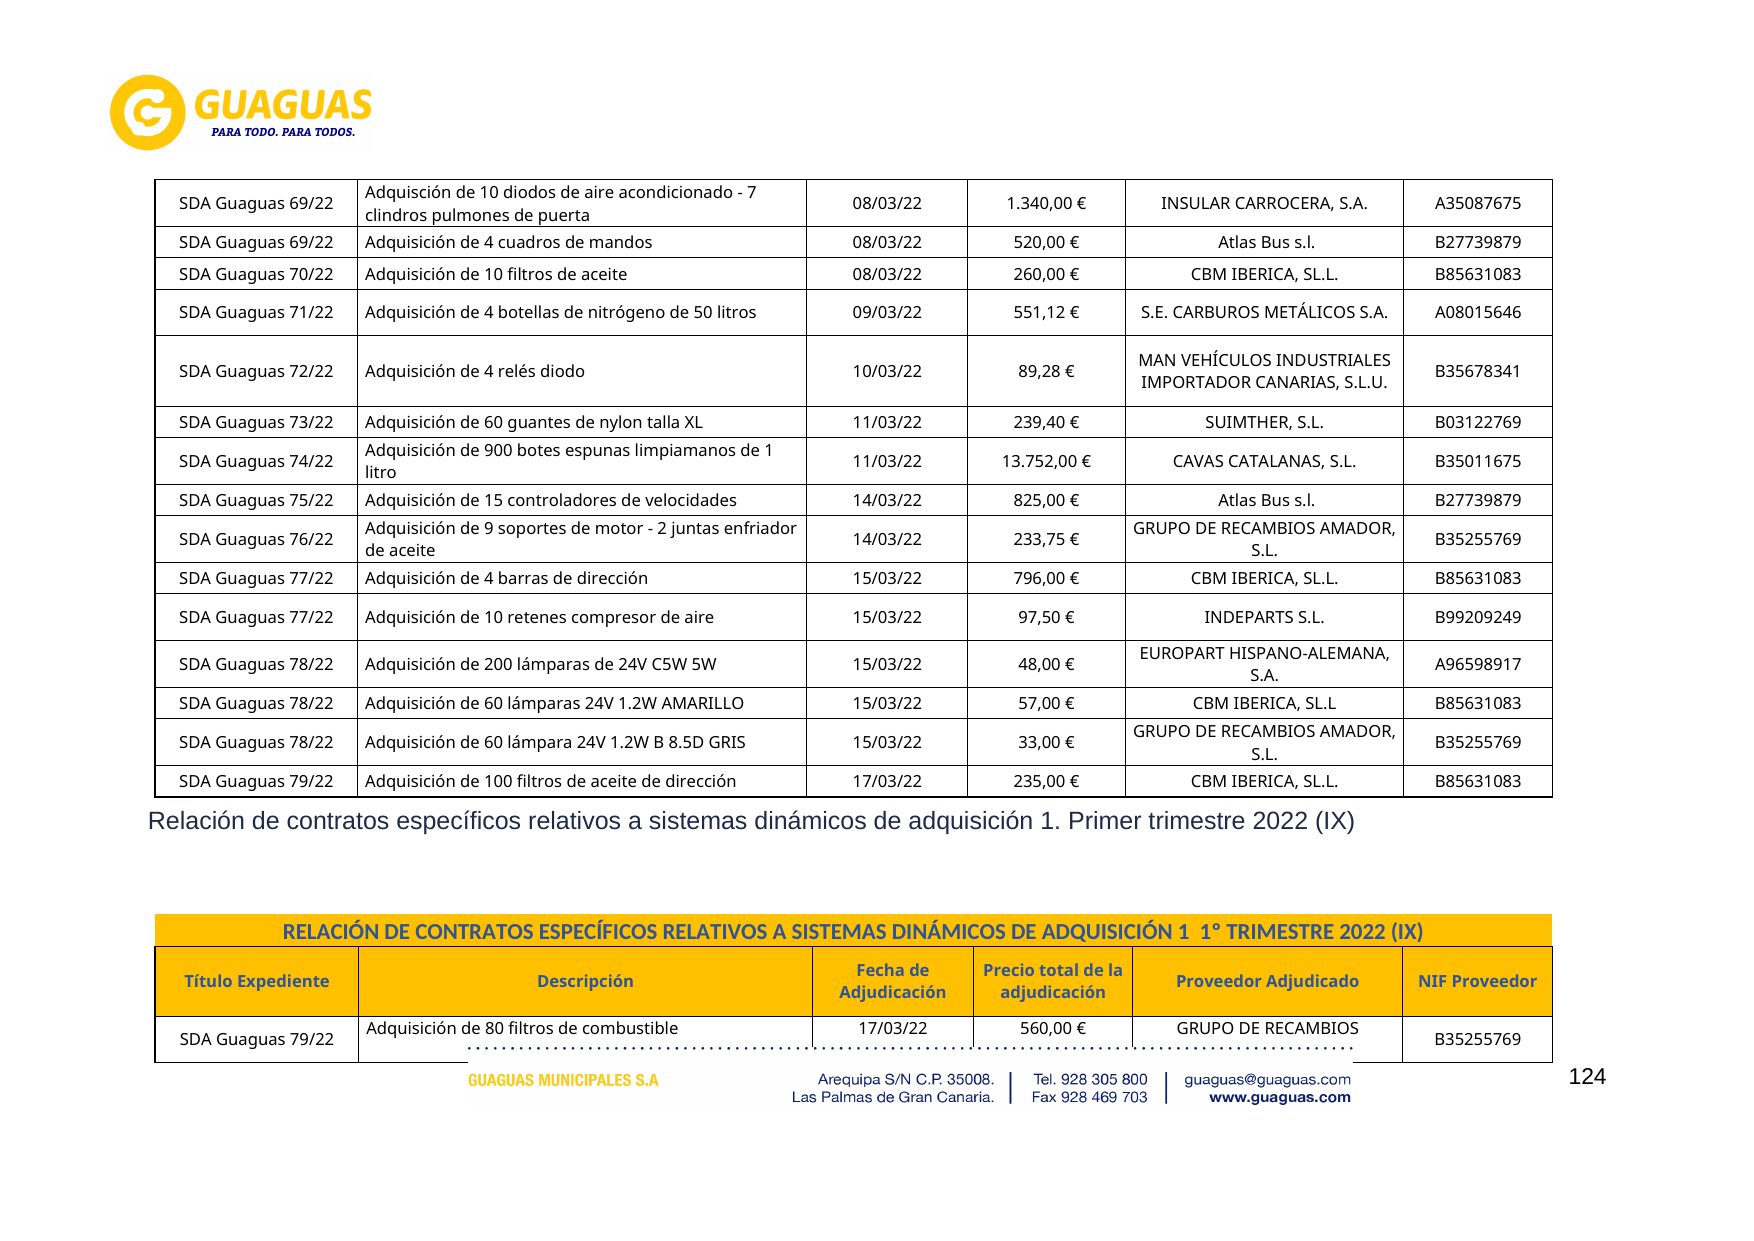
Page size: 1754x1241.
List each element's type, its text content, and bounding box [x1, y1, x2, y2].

table_cell 14/03/22 [807, 485, 967, 515]
table_cell B35678341 [1404, 336, 1552, 406]
table_cell Adquisición de 10 retenes compresor de aire [358, 594, 806, 640]
table_cell Atlas Bus s.l. [1126, 227, 1403, 257]
table_cell 33,00 € [968, 719, 1125, 765]
table_cell 520,00 € [968, 227, 1125, 257]
table_cell 08/03/22 [807, 258, 967, 288]
table_cell 11/03/22 [807, 438, 967, 484]
table_cell 13.752,00 € [968, 438, 1125, 484]
table_cell SDA Guaguas 77/22 [156, 563, 357, 593]
table_cell B35255769 [1403, 1017, 1552, 1062]
table_cell 97,50 € [968, 594, 1125, 640]
table_cell NIF Proveedor [1403, 947, 1552, 1016]
table_cell 11/03/22 [807, 407, 967, 437]
table_cell SDA Guaguas 77/22 [156, 594, 357, 640]
table_cell 560,00 € [974, 1017, 1132, 1047]
table_cell CAVAS CATALANAS, S.L. [1126, 438, 1403, 484]
table_cell Adquisción de 10 diodos de aire acondicionado - 7 clindros pulmones de puerta [358, 180, 806, 226]
table_cell B35255769 [1404, 719, 1552, 765]
table_cell SDA Guaguas 70/22 [156, 258, 357, 288]
table_cell 89,28 € [968, 336, 1125, 406]
table_cell SDA Guaguas 75/22 [156, 485, 357, 515]
table_cell Adquisición de 9 soportes de motor - 2 juntas enfriador de aceite [358, 516, 806, 562]
table_cell 233,75 € [968, 516, 1125, 562]
table_cell 551,12 € [968, 290, 1125, 335]
table_cell Adquisición de 4 relés diodo [358, 336, 806, 406]
table_cell Adquisición de 900 botes espunas limpiamanos de 1 litro [358, 438, 806, 484]
table_cell 09/03/22 [807, 290, 967, 335]
table_cell Adquisición de 200 lámparas de 24V C5W 5W [358, 641, 806, 687]
table_cell Adquisición de 100 filtros de aceite de dirección [358, 766, 806, 796]
table_cell SDA Guaguas 69/22 [156, 180, 357, 226]
table_cell SDA Guaguas 74/22 [156, 438, 357, 484]
table_cell Fecha de Adjudicación [813, 947, 973, 1016]
table_cell SDA Guaguas 78/22 [156, 641, 357, 687]
table_cell 10/03/22 [807, 336, 967, 406]
table_cell INSULAR CARROCERA, S.A. [1126, 180, 1403, 226]
table_cell SDA Guaguas 78/22 [156, 719, 357, 765]
table_cell 15/03/22 [807, 594, 967, 640]
table_cell Adquisición de 10 filtros de aceite [358, 258, 806, 288]
table_cell B85631083 [1404, 766, 1552, 796]
table_cell 825,00 € [968, 485, 1125, 515]
table_cell GRUPO DE RECAMBIOS AMADOR, S.L. [1126, 516, 1403, 562]
table_cell EUROPART HISPANO-ALEMANA, S.A. [1126, 641, 1403, 687]
table_cell SDA Guaguas 72/22 [156, 336, 357, 406]
table_cell Adquisición de 60 lámparas 24V 1.2W AMARILLO [358, 688, 806, 718]
table_cell Título Expediente [156, 947, 358, 1016]
text Relación de contratos específicos relativos a sistemas dinámicos de adquisición 1. Primer trimestre 2022 (IX) [148, 806, 1606, 835]
table_cell B85631083 [1404, 563, 1552, 593]
table_cell CBM IBERICA, SL.L. [1126, 563, 1403, 593]
table_cell A35087675 [1404, 180, 1552, 226]
table_cell 48,00 € [968, 641, 1125, 687]
table_cell SDA Guaguas 76/22 [156, 516, 357, 562]
table_cell Adquisición de 4 botellas de nitrógeno de 50 litros [358, 290, 806, 335]
table_cell 57,00 € [968, 688, 1125, 718]
table_cell SUIMTHER, S.L. [1126, 407, 1403, 437]
table_cell SDA Guaguas 79/22 [156, 1017, 358, 1062]
table_cell B99209249 [1404, 594, 1552, 640]
table_cell 239,40 € [968, 407, 1125, 437]
table_cell B27739879 [1404, 485, 1552, 515]
table_cell B35011675 [1404, 438, 1552, 484]
table_cell CBM IBERICA, SL.L. [1126, 258, 1403, 288]
table_cell Proveedor Adjudicado [1133, 947, 1402, 1016]
table_cell B85631083 [1404, 258, 1552, 288]
table_cell 17/03/22 [807, 766, 967, 796]
table_cell Atlas Bus s.l. [1126, 485, 1403, 515]
table_cell 260,00 € [968, 258, 1125, 288]
table_cell 15/03/22 [807, 719, 967, 765]
table_cell Precio total de la adjudicación [974, 947, 1132, 1016]
table_cell B27739879 [1404, 227, 1552, 257]
table_cell 08/03/22 [807, 180, 967, 226]
table_cell 17/03/22 [813, 1017, 973, 1047]
table_cell B03122769 [1404, 407, 1552, 437]
table_cell A08015646 [1404, 290, 1552, 335]
table_cell SDA Guaguas 78/22 [156, 688, 357, 718]
table_cell Adquisición de 80 filtros de combustible [359, 1017, 812, 1062]
table_cell B35255769 [1404, 516, 1552, 562]
table_cell SDA Guaguas 79/22 [156, 766, 357, 796]
table_cell A96598917 [1404, 641, 1552, 687]
table_cell 15/03/22 [807, 688, 967, 718]
table_cell SDA Guaguas 73/22 [156, 407, 357, 437]
table_cell CBM IBERICA, SL.L [1126, 688, 1403, 718]
table_cell MAN VEHÍCULOS INDUSTRIALES IMPORTADOR CANARIAS, S.L.U. [1126, 336, 1403, 406]
table_cell 796,00 € [968, 563, 1125, 593]
table_cell 14/03/22 [807, 516, 967, 562]
table_header RELACIÓN DE CONTRATOS ESPECÍFICOS RELATIVOS A SISTEMAS DINÁMICOS DE ADQUISICIÓN 1 1º TRIMESTRE 2022 (IX) [155, 914, 1552, 946]
table_cell INDEPARTS S.L. [1126, 594, 1403, 640]
table_cell SDA Guaguas 71/22 [156, 290, 357, 335]
table_cell Adquisición de 15 controladores de velocidades [358, 485, 806, 515]
table_cell SDA Guaguas 69/22 [156, 227, 357, 257]
table_cell Descripción [359, 947, 812, 1016]
table_cell B85631083 [1404, 688, 1552, 718]
table_cell 15/03/22 [807, 563, 967, 593]
table_cell Adquisición de 4 cuadros de mandos [358, 227, 806, 257]
table_cell GRUPO DE RECAMBIOS AMADOR, S.L. [1126, 719, 1403, 765]
table_cell 235,00 € [968, 766, 1125, 796]
table_cell 15/03/22 [807, 641, 967, 687]
table_cell CBM IBERICA, SL.L. [1126, 766, 1403, 796]
table_cell Adquisición de 60 lámpara 24V 1.2W B 8.5D GRIS [358, 719, 806, 765]
table_cell Adquisición de 60 guantes de nylon talla XL [358, 407, 806, 437]
table_cell 1.340,00 € [968, 180, 1125, 226]
table_cell S.E. CARBUROS METÁLICOS S.A. [1126, 290, 1403, 335]
table_cell 08/03/22 [807, 227, 967, 257]
table_cell GRUPO DE RECAMBIOS [1133, 1017, 1402, 1062]
table_cell Adquisición de 4 barras de dirección [358, 563, 806, 593]
